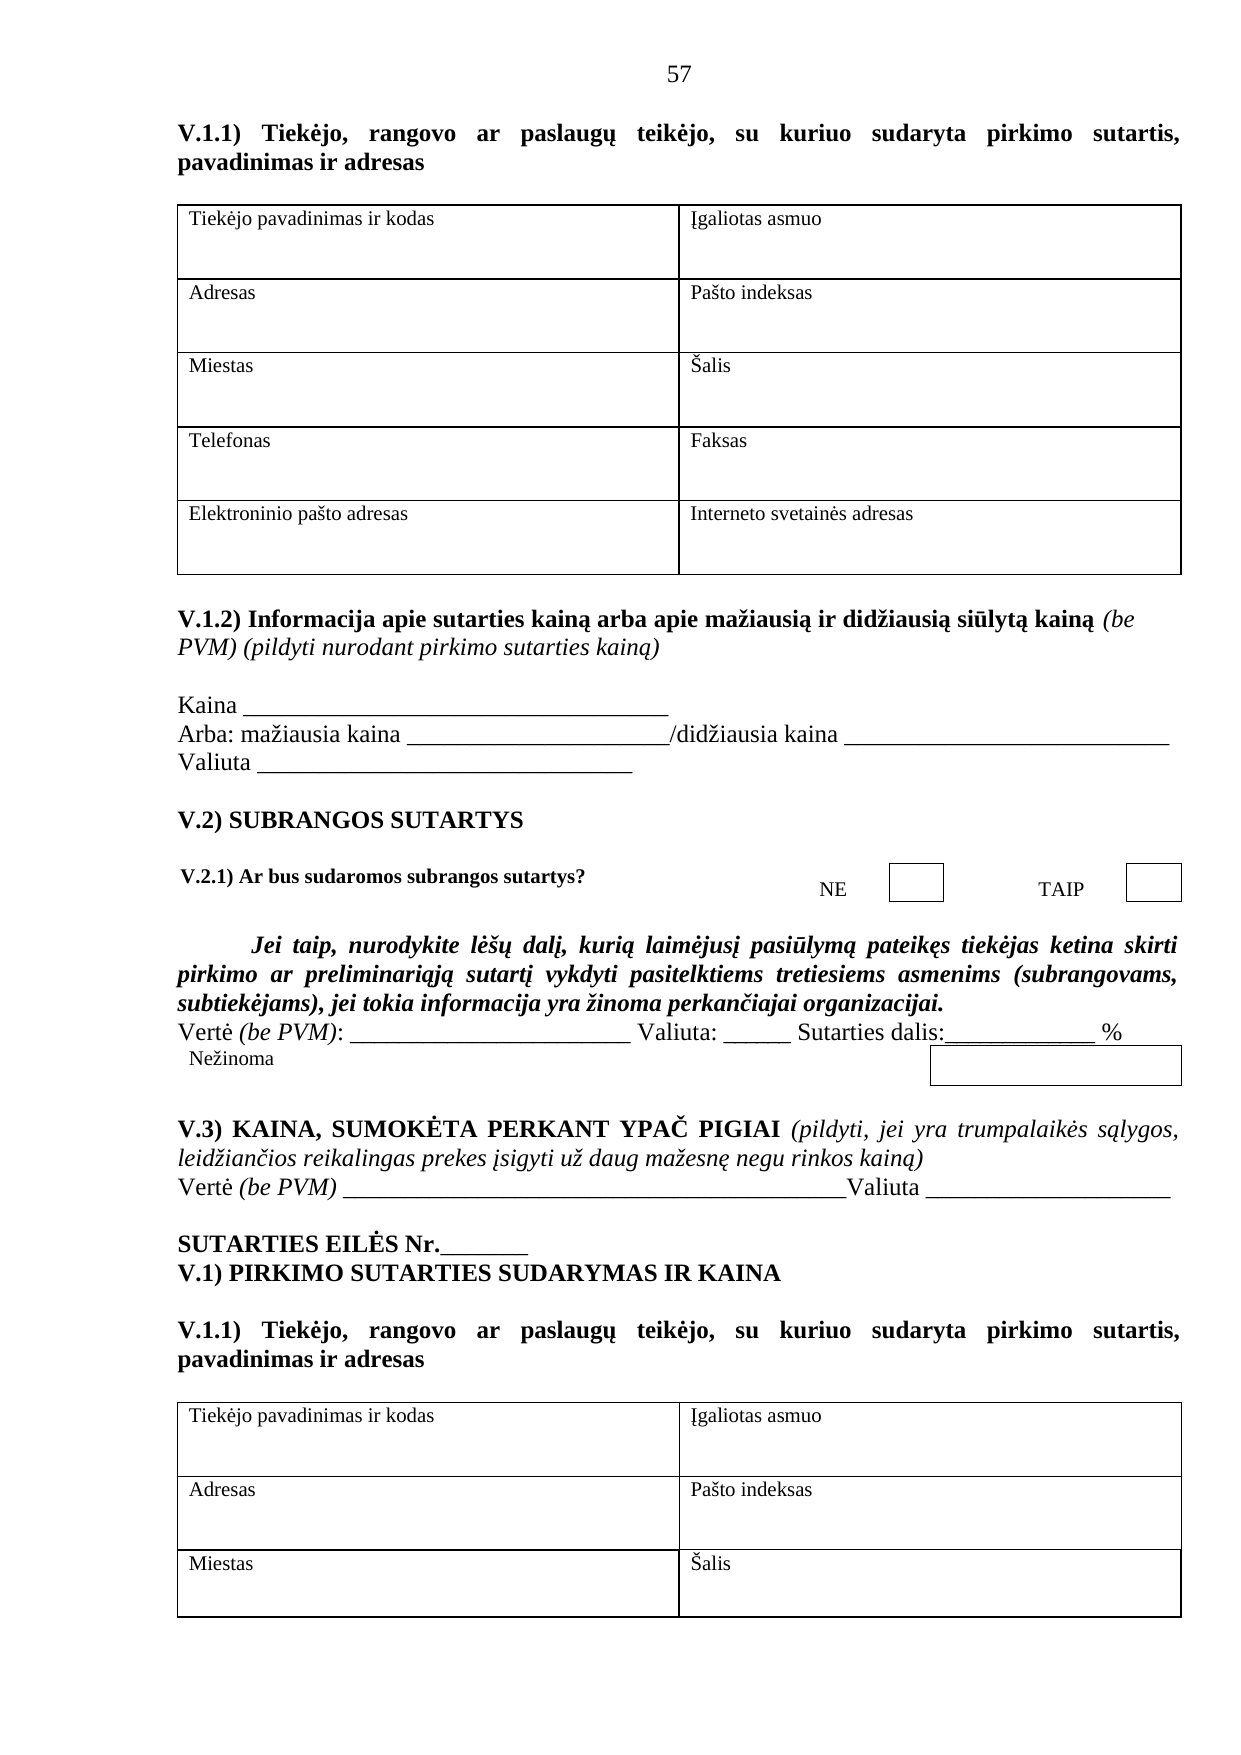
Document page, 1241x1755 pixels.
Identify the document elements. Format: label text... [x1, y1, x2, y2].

table_cell Adresas [178, 280, 678, 352]
table_header Įgaliotas asmuo [680, 206, 1180, 278]
table_header NE [816, 863, 889, 901]
text Valiuta ______________________________ [177, 747, 1181, 776]
table_header Tiekėjo pavadinimas ir kodas [178, 206, 678, 278]
table_header [1127, 864, 1181, 901]
text V.1.1) Tiekėjo, rangovo ar paslaugų teikėjo, su kuriuo sudaryta pirkimo sutartis, pavadinimas ir adresas [177, 118, 1181, 176]
text V.3) KAINA, SUMOKĖTA PERKANT YPAČ PIGIAI (pildyti, jei yra trumpalaikės sąlygos, leidžiančios reikalingas prekes įsigyti už daug mažesnę negu rinkos kainą) [177, 1114, 1181, 1172]
table_header [890, 864, 943, 901]
text Vertė (be PVM) Valiuta [177, 1172, 1181, 1201]
table_header Įgaliotas asmuo [680, 1403, 1181, 1476]
text Kaina __________________________________ [177, 690, 1181, 719]
table_header Nežinoma [177, 1045, 930, 1084]
table_cell Pašto indeksas [680, 280, 1180, 352]
table_header V.2.1) Ar bus sudaromos subrangos sutartys? [177, 863, 816, 901]
table_cell Miestas [178, 353, 678, 426]
text Jei taip, nurodykite lėšų dalį, kurią laimėjusį pasiūlymą pateikęs tiekėjas ketina skirti pirkimo ar preliminariąją sutartį vykdyti pasitelktiems tretiesiems asmenims (subrangovams, subtiekėjams), jei tokia informacija yra žinoma perkančiajai organizacijai. [177, 930, 1181, 1017]
text V.1.1) Tiekėjo, rangovo ar paslaugų teikėjo, su kuriuo sudaryta pirkimo sutartis, pavadinimas ir adresas [177, 1316, 1181, 1373]
text Arba: mažiausia kaina _____________________/didžiausia kaina __________________________ [177, 719, 1181, 747]
table_header [931, 1046, 1181, 1084]
table_cell Pašto indeksas [680, 1477, 1181, 1549]
text V.1.2) Informacija apie sutarties kainą arba apie mažiausią ir didžiausią siūlytą kainą (be PVM) (pildyti nurodant pirkimo sutarties kainą) [177, 604, 1137, 661]
table_header Tiekėjo pavadinimas ir kodas [178, 1403, 679, 1476]
table_cell Adresas [178, 1477, 679, 1549]
table_cell Interneto svetainės adresas [680, 501, 1180, 573]
table_cell Miestas [178, 1551, 678, 1616]
table_cell Faksas [680, 428, 1180, 500]
text V.2) SUBRANGOS SUTARTYS [177, 805, 1240, 834]
table_header [944, 863, 1035, 901]
text Vertė (be PVM): Valiuta: Sutarties dalis: % [177, 1017, 1137, 1045]
table_cell Šalis [680, 1550, 1180, 1616]
table_cell Telefonas [178, 428, 678, 500]
text V.1) PIRKIMO SUTARTIES SUDARYMAS IR KAINA [177, 1258, 1240, 1287]
text SUTARTIES EILĖS Nr._______ [177, 1229, 1181, 1258]
table_cell Elektroninio pašto adresas [178, 501, 678, 573]
table_header TAIP [1035, 863, 1126, 901]
table_cell Šalis [680, 353, 1180, 426]
